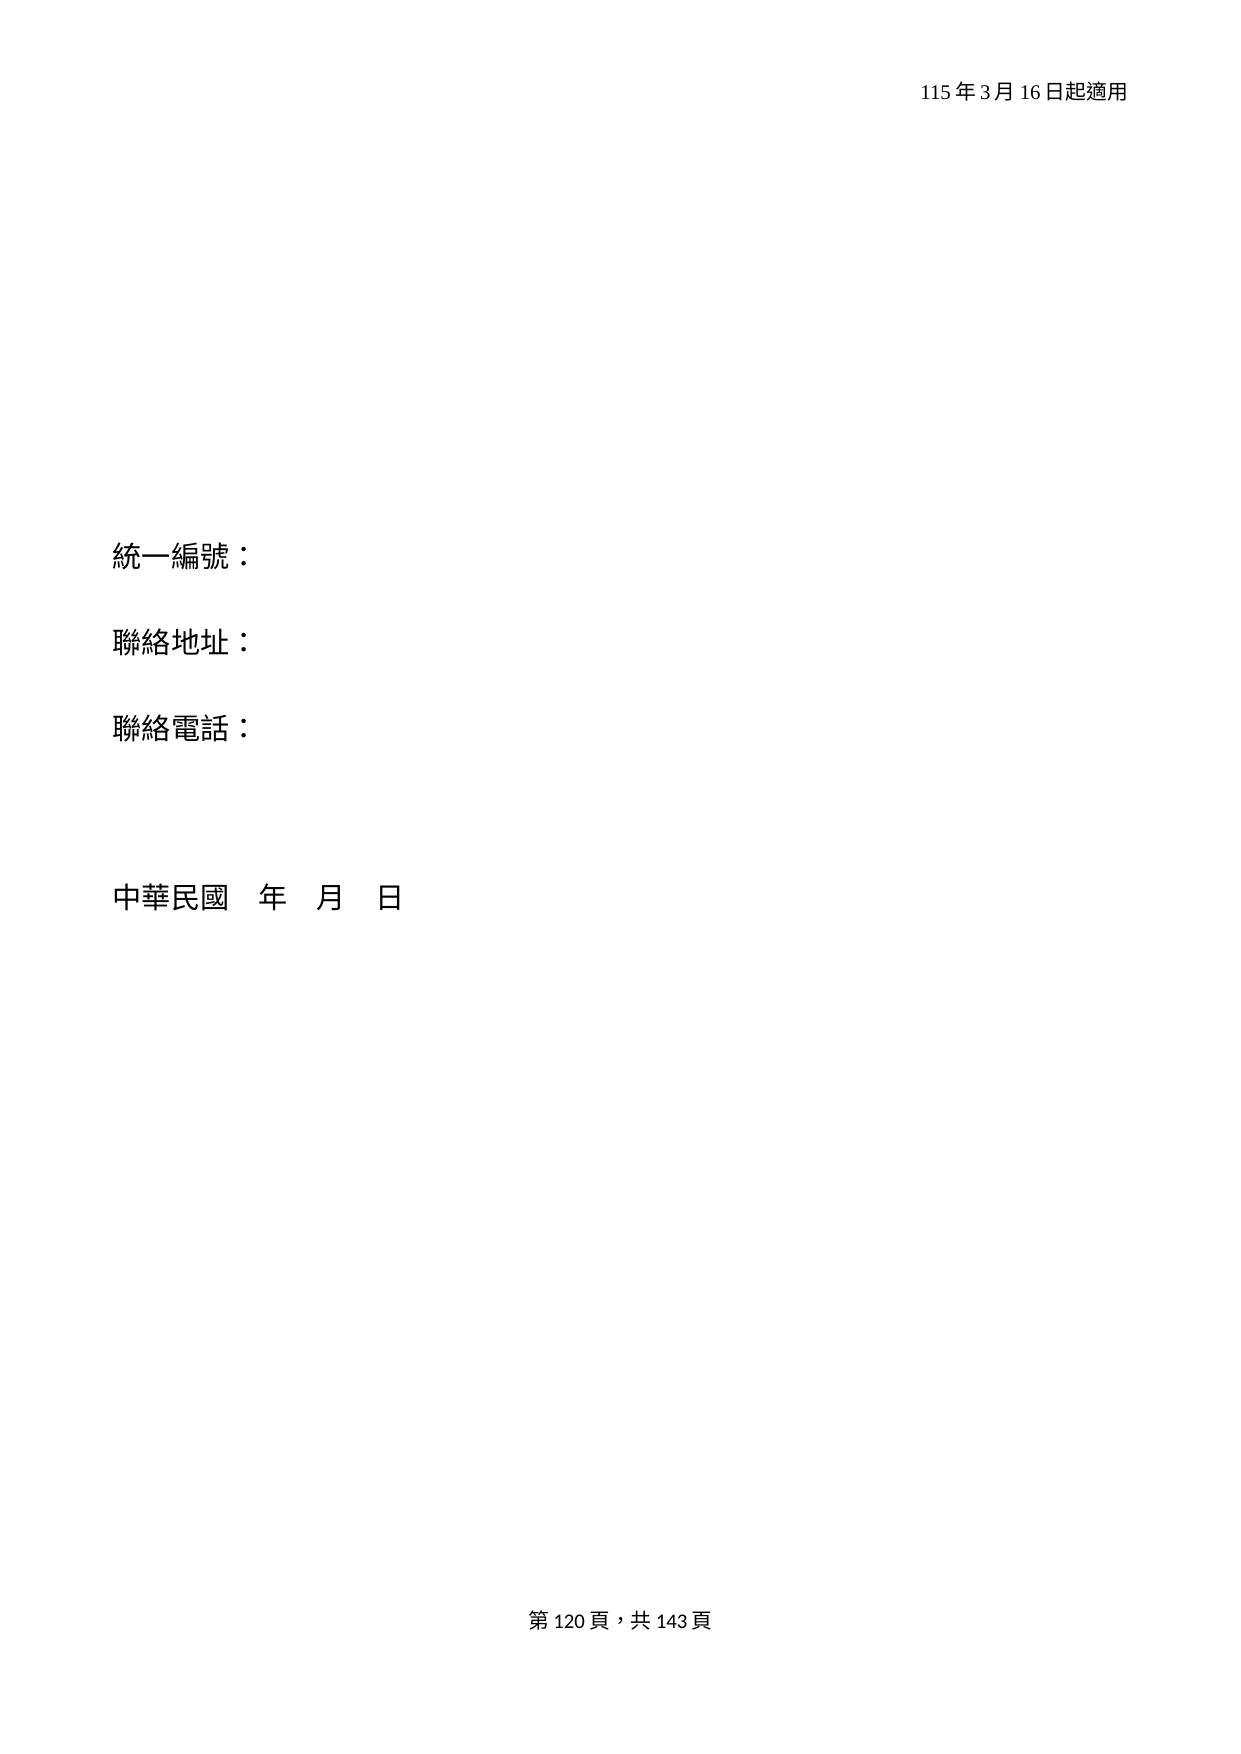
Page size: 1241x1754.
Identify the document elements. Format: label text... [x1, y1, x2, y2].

text 聯絡電話： [112, 705, 1128, 748]
text 中華民國 年 月 日 [112, 874, 1128, 917]
text 聯絡地址： [112, 619, 1128, 662]
text 統一編號： [112, 533, 1128, 576]
